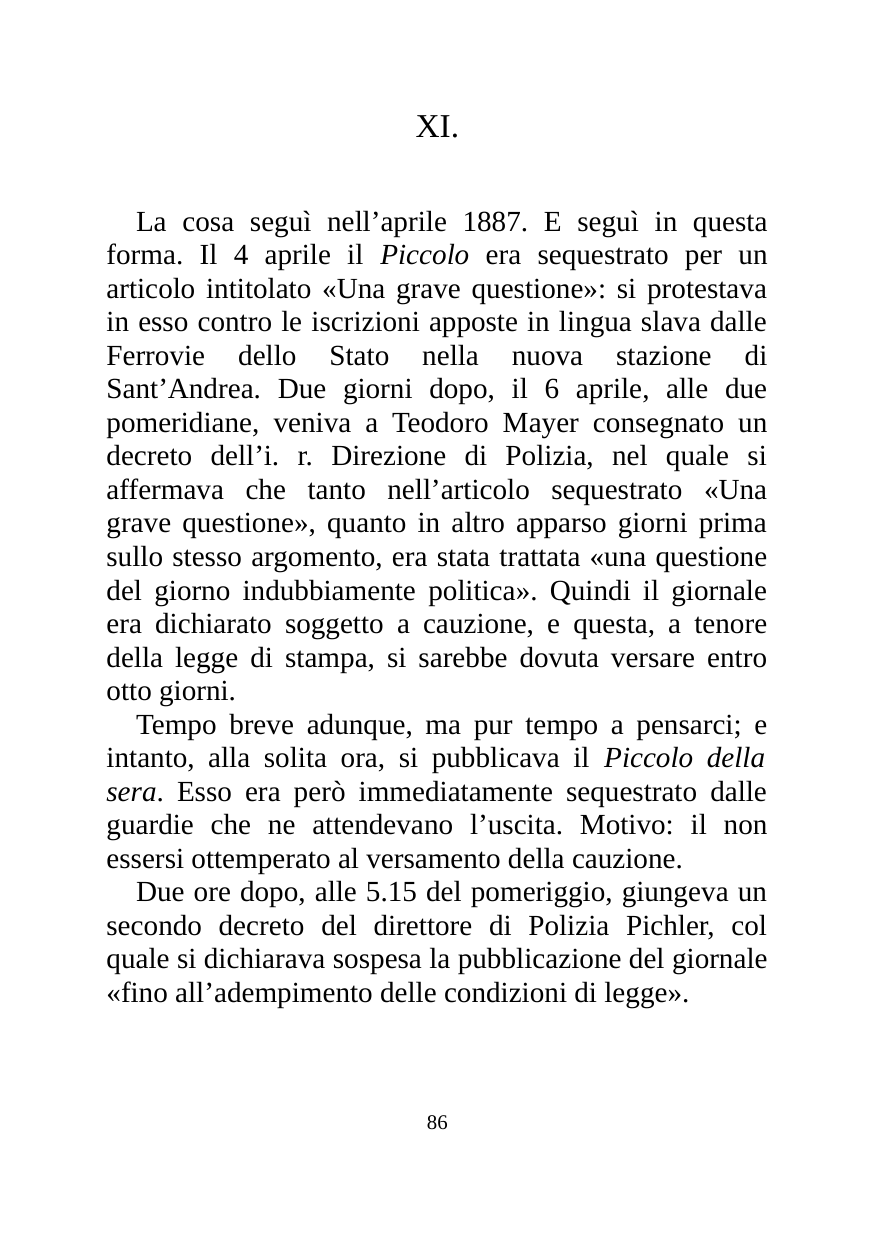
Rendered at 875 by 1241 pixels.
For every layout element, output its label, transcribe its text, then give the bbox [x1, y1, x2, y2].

text Due ore dopo, alle 5.15 del pomeriggio, giungeva un secondo decreto del direttore di Polizia Pichler, col quale si dichiarava sospesa la pubblicazione del giornale «fino all’adempimento delle condizioni di legge». [106, 874, 768, 1009]
subtitle XI. [106, 106, 768, 144]
text Tempo breve adunque, ma pur tempo a pensarci; e intanto, alla solita ora, si pubblicava il Piccolo della sera. Esso era però immediatamente sequestrato dalle guardie che ne attendevano l’uscita. Motivo: il non essersi ottemperato al versamento della cauzione. [106, 707, 768, 874]
text La cosa seguì nell’aprile 1887. E seguì in questa forma. Il 4 aprile il Piccolo era sequestrato per un articolo intitolato «Una grave questione»: si protestava in esso contro le iscrizioni apposte in lingua slava dalle Ferrovie dello Stato nella nuova stazione di Sant’Andrea. Due giorni dopo, il 6 aprile, alle due pomeridiane, veniva a Teodoro Mayer consegnato un decreto dell’i. r. Direzione di Polizia, nel quale si affermava che tanto nell’articolo sequestrato «Una grave questione», quanto in altro apparso giorni prima sullo stesso argomento, era stata trattata «una questione del giorno indubbiamente politica». Quindi il giornale era dichiarato soggetto a cauzione, e questa, a tenore della legge di stampa, si sarebbe dovuta versare entro otto giorni. [106, 204, 768, 707]
